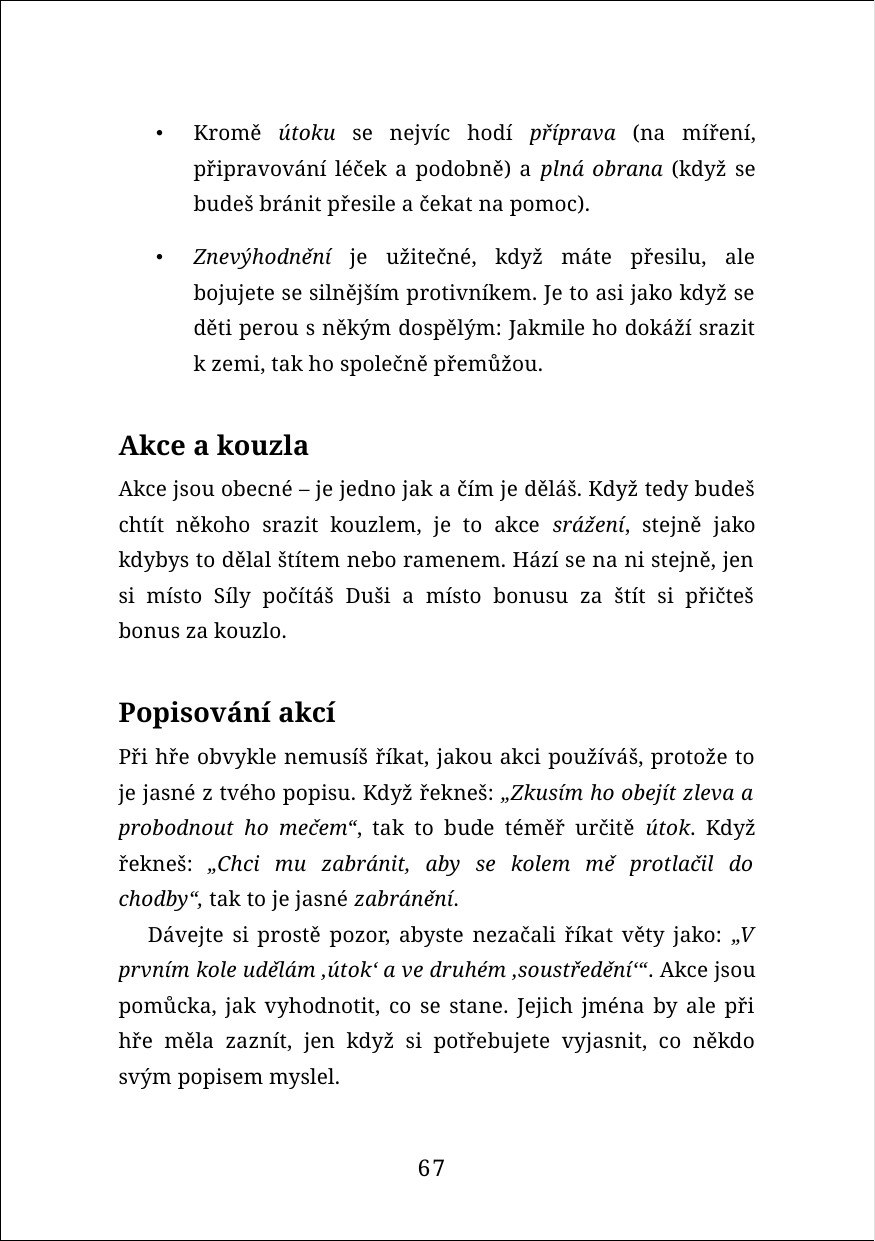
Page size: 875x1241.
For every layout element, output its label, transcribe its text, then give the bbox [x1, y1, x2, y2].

list Kromě útoku se nejvíc hodí příprava (na míření, připravování léček a podobně) a plná obrana (když se budeš bránit přesile a čekat na pomoc). [156, 118, 756, 218]
text Při hře obvykle nemusíš říkat, jakou akci používáš, protože to je jasné z tvého popisu. Když řekneš: „Zkusím ho obejít zleva a probodnout ho mečem“, tak to bude téměř určitě útok. Když řekneš: „Chci mu zabránit, aby se kolem mě protlačil do chodby“, tak to je jasné zabránění. Dávejte si prostě pozor, abyste nezačali říkat věty jako: „V prvním kole udělám ‚útok‘ a ve druhém ‚soustředění‘“. Akce jsou pomůcka, jak vyhodnotit, co se stane. Jejich jména by ale při hře měla zaznít, jen když si potřebujete vyjasnit, co někdo svým popisem myslel. [118, 742, 756, 1090]
list Znevýhodnění je užitečné, když máte přesilu, ale bojujete se silnějším protivníkem. Je to asi jako když se děti perou s někým dospělým: Jakmile ho dokáží srazit k zemi, tak ho společně přemůžou. [156, 242, 756, 377]
subtitle Popisování akcí [118, 693, 756, 730]
subtitle Akce a kouzla [118, 426, 756, 463]
text Akce jsou obecné – je jedno jak a čím je děláš. Když tedy budeš chtít někoho srazit kouzlem, je to akce srážení, stejně jako kdybys to dělal štítem nebo ramenem. Hází se na ni stejně, jen si místo Síly počítáš Duši a místo bonusu za štít si přičteš bonus za kouzlo. [118, 474, 756, 645]
